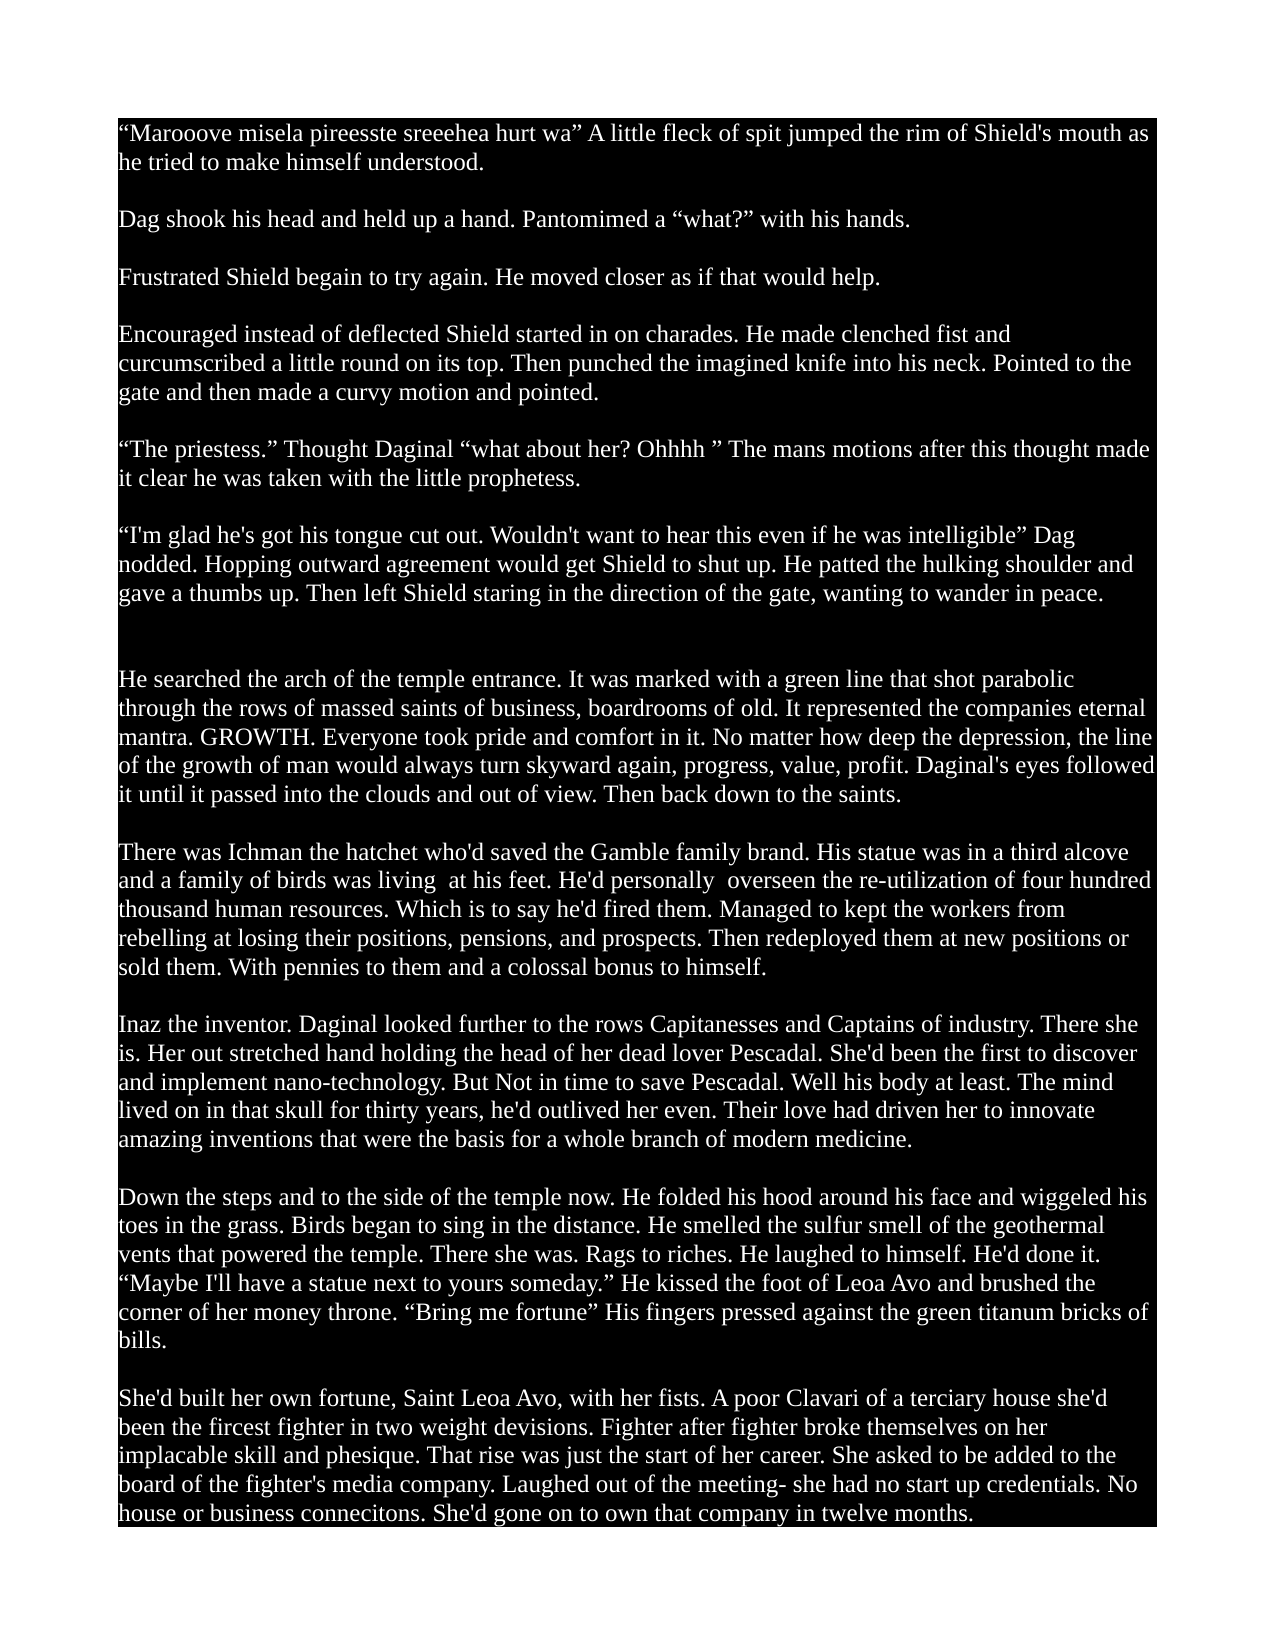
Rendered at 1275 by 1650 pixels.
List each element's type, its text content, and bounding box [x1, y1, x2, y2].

text “Marooove misela pireesste sreeehea hurt wa” A little fleck of spit jumped the rim of Shield's mouth as he tried to make himself understood. [118, 118, 1157, 176]
text Dag shook his head and held up a hand. Pantomimed a “what?” with his hands. [118, 204, 1157, 233]
text Inaz the inventor. Daginal looked further to the rows Capitanesses and Captains of industry. There she is. Her out stretched hand holding the head of her dead lover Pescadal. She'd been the first to discover and implement nano-technology. But Not in time to save Pescadal. Well his body at least. The mind lived on in that skull for thirty years, he'd outlived her even. Their love had driven her to innovate amazing inventions that were the basis for a whole branch of modern medicine. [118, 1009, 1157, 1153]
text “I'm glad he's got his tongue cut out. Wouldn't want to hear this even if he was intelligible” Dag nodded. Hopping outward agreement would get Shield to shut up. He patted the hulking shoulder and gave a thumbs up. Then left Shield staring in the direction of the gate, wanting to wander in peace. He searched the arch of the temple entrance. It was marked with a green line that shot parabolic through the rows of massed saints of business, boardrooms of old. It represented the companies eternal mantra. GROWTH. Everyone took pride and comfort in it. No matter how deep the depression, the line of the growth of man would always turn skyward again, progress, value, profit. Daginal's eyes followed it until it passed into the clouds and out of view. Then back down to the saints. [118, 521, 1157, 808]
text There was Ichman the hatchet who'd saved the Gamble family brand. His statue was in a third alcove and a family of birds was living at his feet. He'd personally overseen the re-utilization of four hundred thousand human resources. Which is to say he'd fired them. Managed to kept the workers from rebelling at losing their positions, pensions, and prospects. Then redeployed them at new positions or sold them. With pennies to them and a colossal bonus to himself. [118, 837, 1157, 981]
text Frustrated Shield begain to try again. He moved closer as if that would help. Encouraged instead of deflected Shield started in on charades. He made clenched fist and curcumscribed a little round on its top. Then punched the imagined knife into his neck. Pointed to the gate and then made a curvy motion and pointed. “The priestess.” Thought Daginal “what about her? Ohhhh ” The mans motions after this thought made it clear he was taken with the little prophetess. [118, 262, 1157, 492]
text Down the steps and to the side of the temple now. He folded his hood around his face and wiggeled his toes in the grass. Birds began to sing in the distance. He smelled the sulfur smell of the geothermal vents that powered the temple. There she was. Rags to riches. He laughed to himself. He'd done it. “Maybe I'll have a statue next to yours someday.” He kissed the foot of Leoa Avo and brushed the corner of her money throne. “Bring me fortune” His fingers pressed against the green titanum bricks of bills. She'd built her own fortune, Saint Leoa Avo, with her fists. A poor Clavari of a terciary house she'd been the fircest fighter in two weight devisions. Fighter after fighter broke themselves on her implacable skill and phesique. That rise was just the start of her career. She asked to be added to the board of the fighter's media company. Laughed out of the meeting- she had no start up credentials. No house or business connecitons. She'd gone on to own that company in twelve months. [118, 1182, 1157, 1527]
